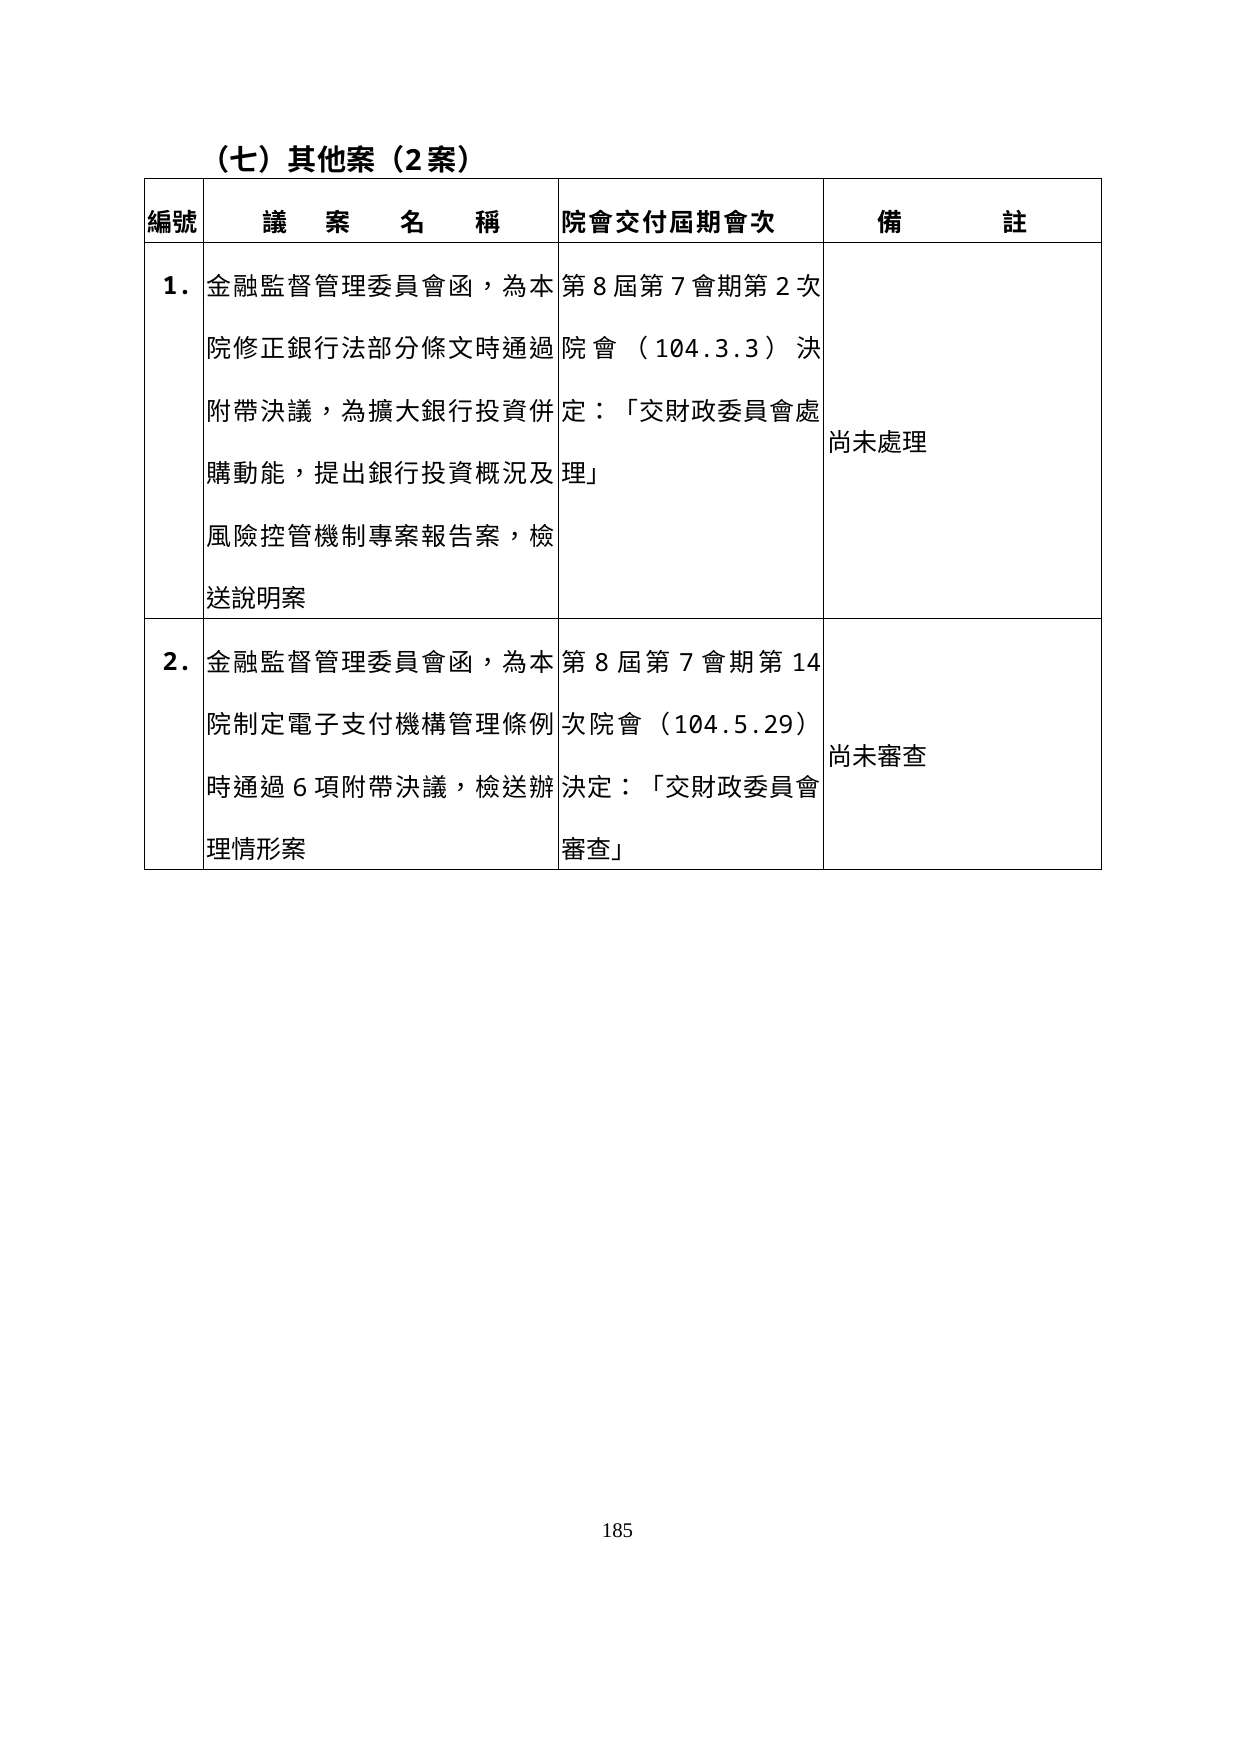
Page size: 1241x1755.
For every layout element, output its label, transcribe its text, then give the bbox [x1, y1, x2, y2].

table_header 院會交付屆期會次 [559, 179, 823, 242]
table_cell 金融監督管理委員會函，為本院制定電子支付機構管理條例時通過6項附帶決議，檢送辦理情形案 [204, 619, 558, 869]
table_cell 第8屆第7會期第2次院會（104.3.3）決定：「交財政委員會處理」 [559, 243, 823, 618]
table_header 備 註 [824, 179, 1101, 242]
table_cell 第8屆第7會期第14次院會（104.5.29）決定：「交財政委員會審查」 [559, 619, 823, 869]
table_cell 金融監督管理委員會函，為本院修正銀行法部分條文時通過附帶決議，為擴大銀行投資併購動能，提出銀行投資概況及風險控管機制專案報告案，檢送說明案 [204, 243, 558, 618]
table_cell [145, 243, 203, 618]
table_cell 尚未處理 [824, 243, 1101, 618]
table_header 編號 [145, 179, 203, 242]
table_cell [145, 619, 203, 869]
table_cell 尚未審查 [824, 619, 1101, 869]
table_header 議 案 名 稱 [204, 179, 558, 242]
text （七）其他案（2案） [142, 116, 1093, 178]
